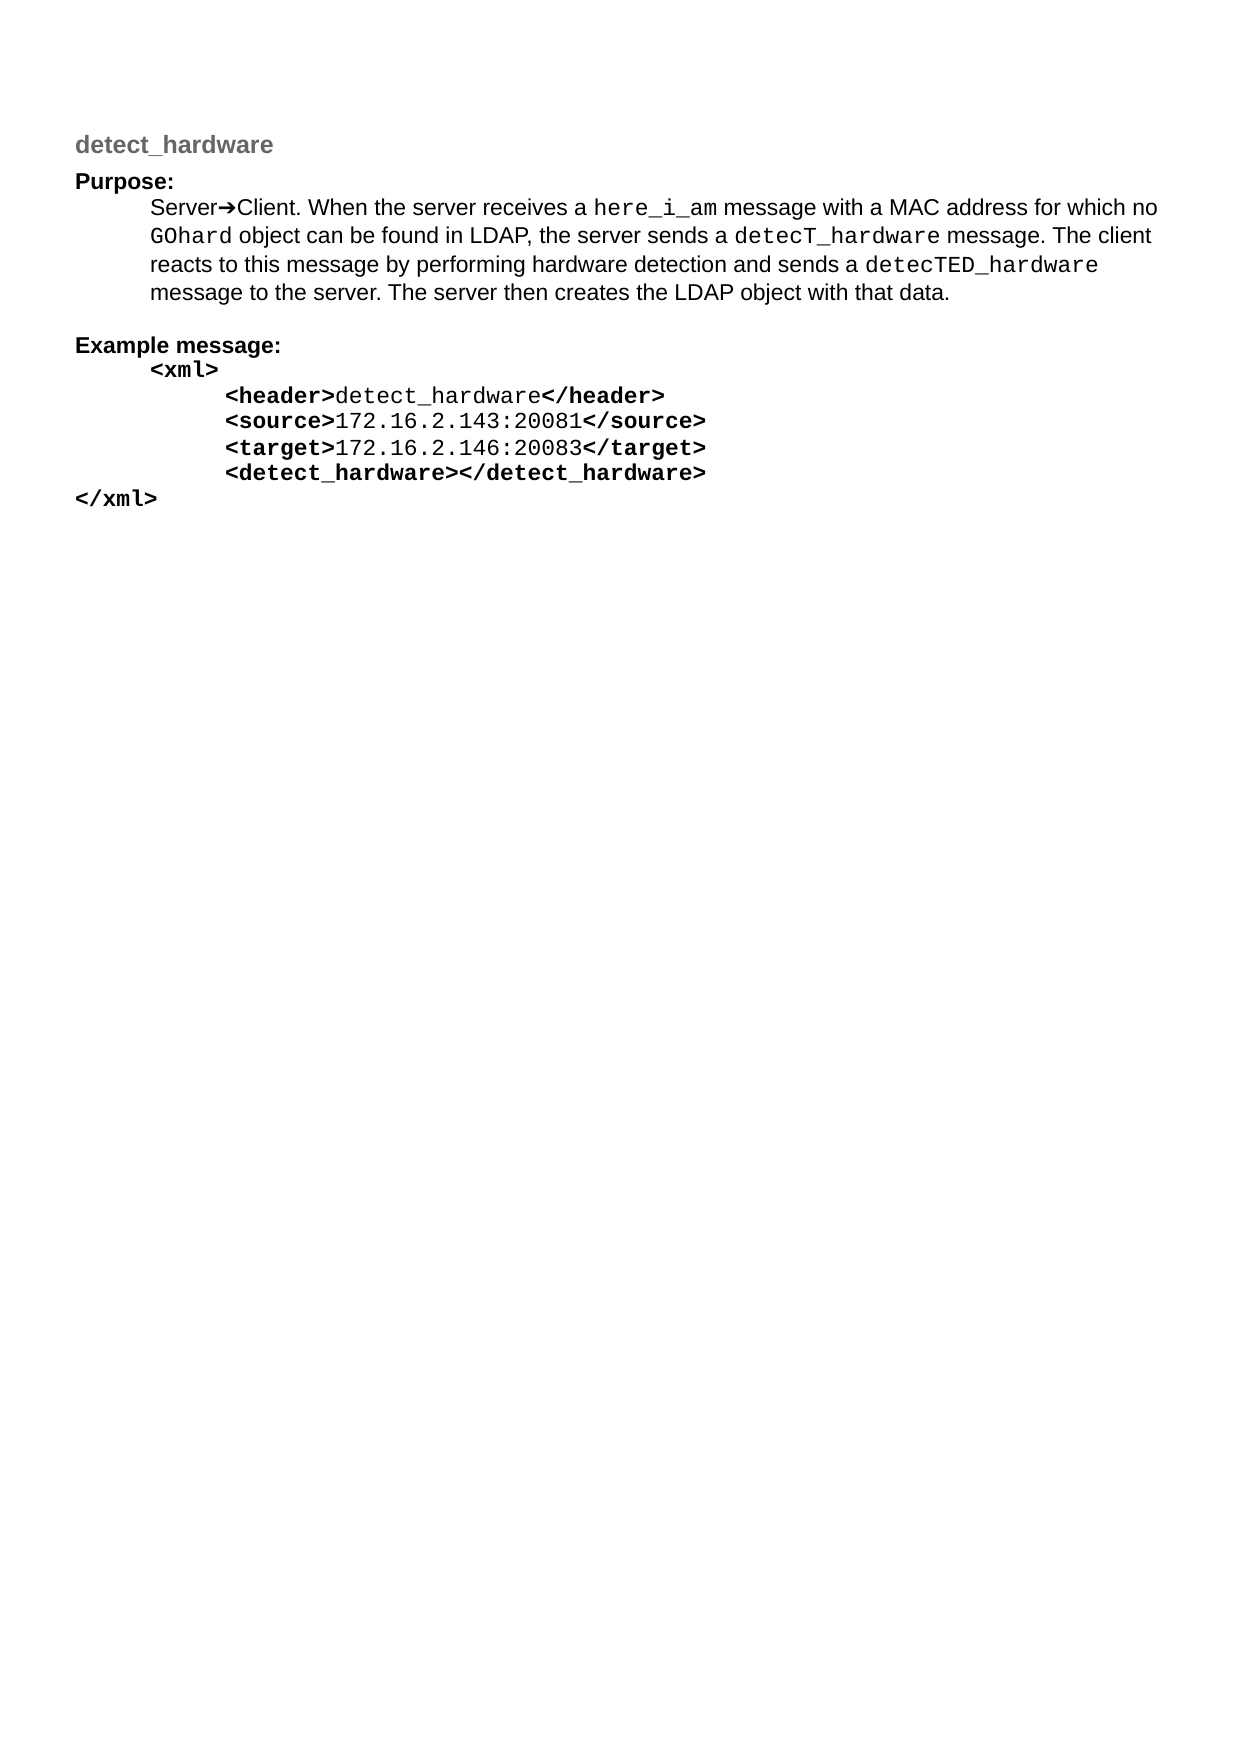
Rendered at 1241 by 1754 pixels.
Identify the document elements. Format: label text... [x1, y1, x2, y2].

text </xml> [75, 488, 1165, 514]
text <target>172.16.2.146:20083</target> [225, 436, 1165, 462]
text Example message: [75, 332, 1165, 358]
text <detect_hardware></detect_hardware> [225, 462, 1165, 488]
subtitle detect_hardware [75, 131, 1165, 159]
text <header>detect_hardware</header> [225, 384, 1165, 410]
text <xml> [150, 358, 1165, 384]
text <source>172.16.2.143:20081</source> [225, 410, 1165, 436]
text Server➔Client. When the server receives a here_i_am message with a MAC address for which no GOhard object can be found in LDAP, the server sends a detecT_hardware message. The client reacts to this message by performing hardware detection and sends a detecTED_hardware message to the server. The server then creates the LDAP object with that data. [150, 194, 1165, 305]
text Purpose: [75, 168, 1165, 194]
